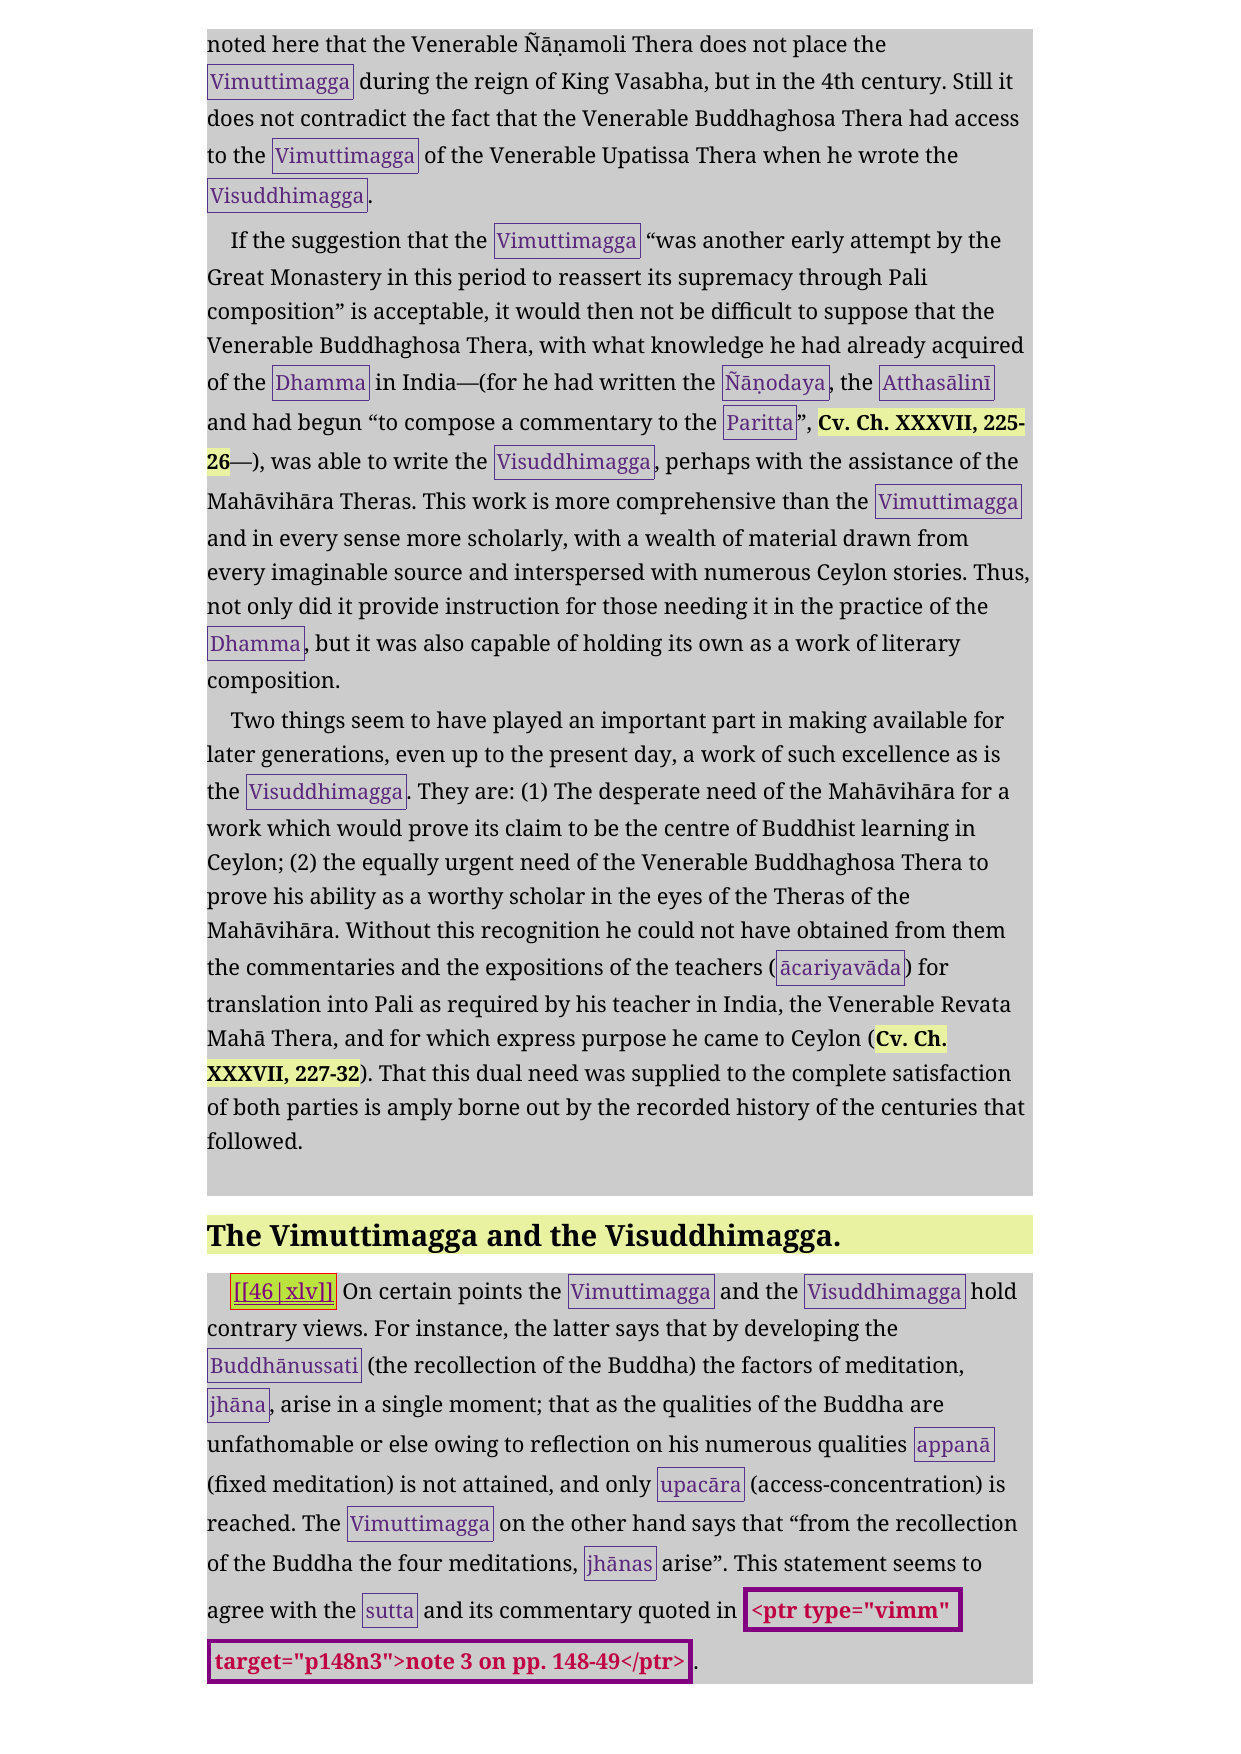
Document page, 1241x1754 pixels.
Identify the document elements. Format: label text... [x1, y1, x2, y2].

text Two things seem to have played an important part in making available for later generations, even up to the present day, a work of such excellence as is the Visuddhimagga. They are: (1) The desperate need of the Mahāvihāra for a work which would prove its claim to be the centre of Buddhist learning in Ceylon; (2) the equally urgent need of the Venerable Buddhaghosa Thera to prove his ability as a worthy scholar in the eyes of the Theras of the Mahāvihāra. Without this recognition he could not have obtained from them the commentaries and the expositions of the teachers (ācariyavāda) for translation into Pali as required by his teacher in India, the Venerable Revata Mahā Thera, and for which express purpose he came to Ceylon (Cv. Ch. XXXVII, 227-32). That this dual need was supplied to the complete satisfaction of both parties is amply borne out by the recorded history of the centuries that followed. [207, 705, 1033, 1156]
text noted here that the Venerable Ñāṇamoli Thera does not place the Vimuttimagga during the reign of King Vasabha, but in the 4th century. Still it does not contradict the fact that the Venerable Buddhaghosa Thera had access to the Vimuttimagga of the Venerable Upatissa Thera when he wrote the Visuddhimagga. [207, 29, 1033, 212]
text [[46|xlv]] On certain points the Vimuttimagga and the Visuddhimagga hold contrary views. For instance, the latter says that by developing the Buddhānussati (the recollection of the Buddha) the factors of meditation, jhāna, arise in a single moment; that as the qualities of the Buddha are unfathomable or else owing to reflection on his numerous qualities appanā (fixed meditation) is not attained, and only upacāra (access-concentration) is reached. The Vimuttimagga on the other hand says that “from the recollection of the Buddha the four meditations, jhānas arise”. This statement seems to agree with the sutta and its commentary quoted in <ptr type="vimm" target="p148n3">note 3 on pp. 148-49</ptr>. [207, 1273, 1033, 1684]
text If the suggestion that the Vimuttimagga “was another early attempt by the Great Monastery in this period to reassert its supremacy through Pali composition” is acceptable, it would then not be difficult to suppose that the Venerable Buddhaghosa Thera, with what knowledge he had already acquired of the Dhamma in India—(for he had written the Ñāṇodaya, the Atthasālinī and had begun “to compose a commentary to the Paritta”, Cv. Ch. XXXVII, 225-26—), was able to write the Visuddhimagga, perhaps with the assistance of the Mahāvihāra Theras. This work is more comprehensive than the Vimuttimagga and in every sense more scholarly, with a wealth of material drawn from every imaginable source and interspersed with numerous Ceylon stories. Thus, not only did it provide instruction for those needing it in the practice of the Dhamma, but it was also capable of holding its own as a work of literary composition. [207, 223, 1033, 695]
subtitle The Vimuttimagga and the Visuddhimagga. [207, 1215, 1033, 1254]
